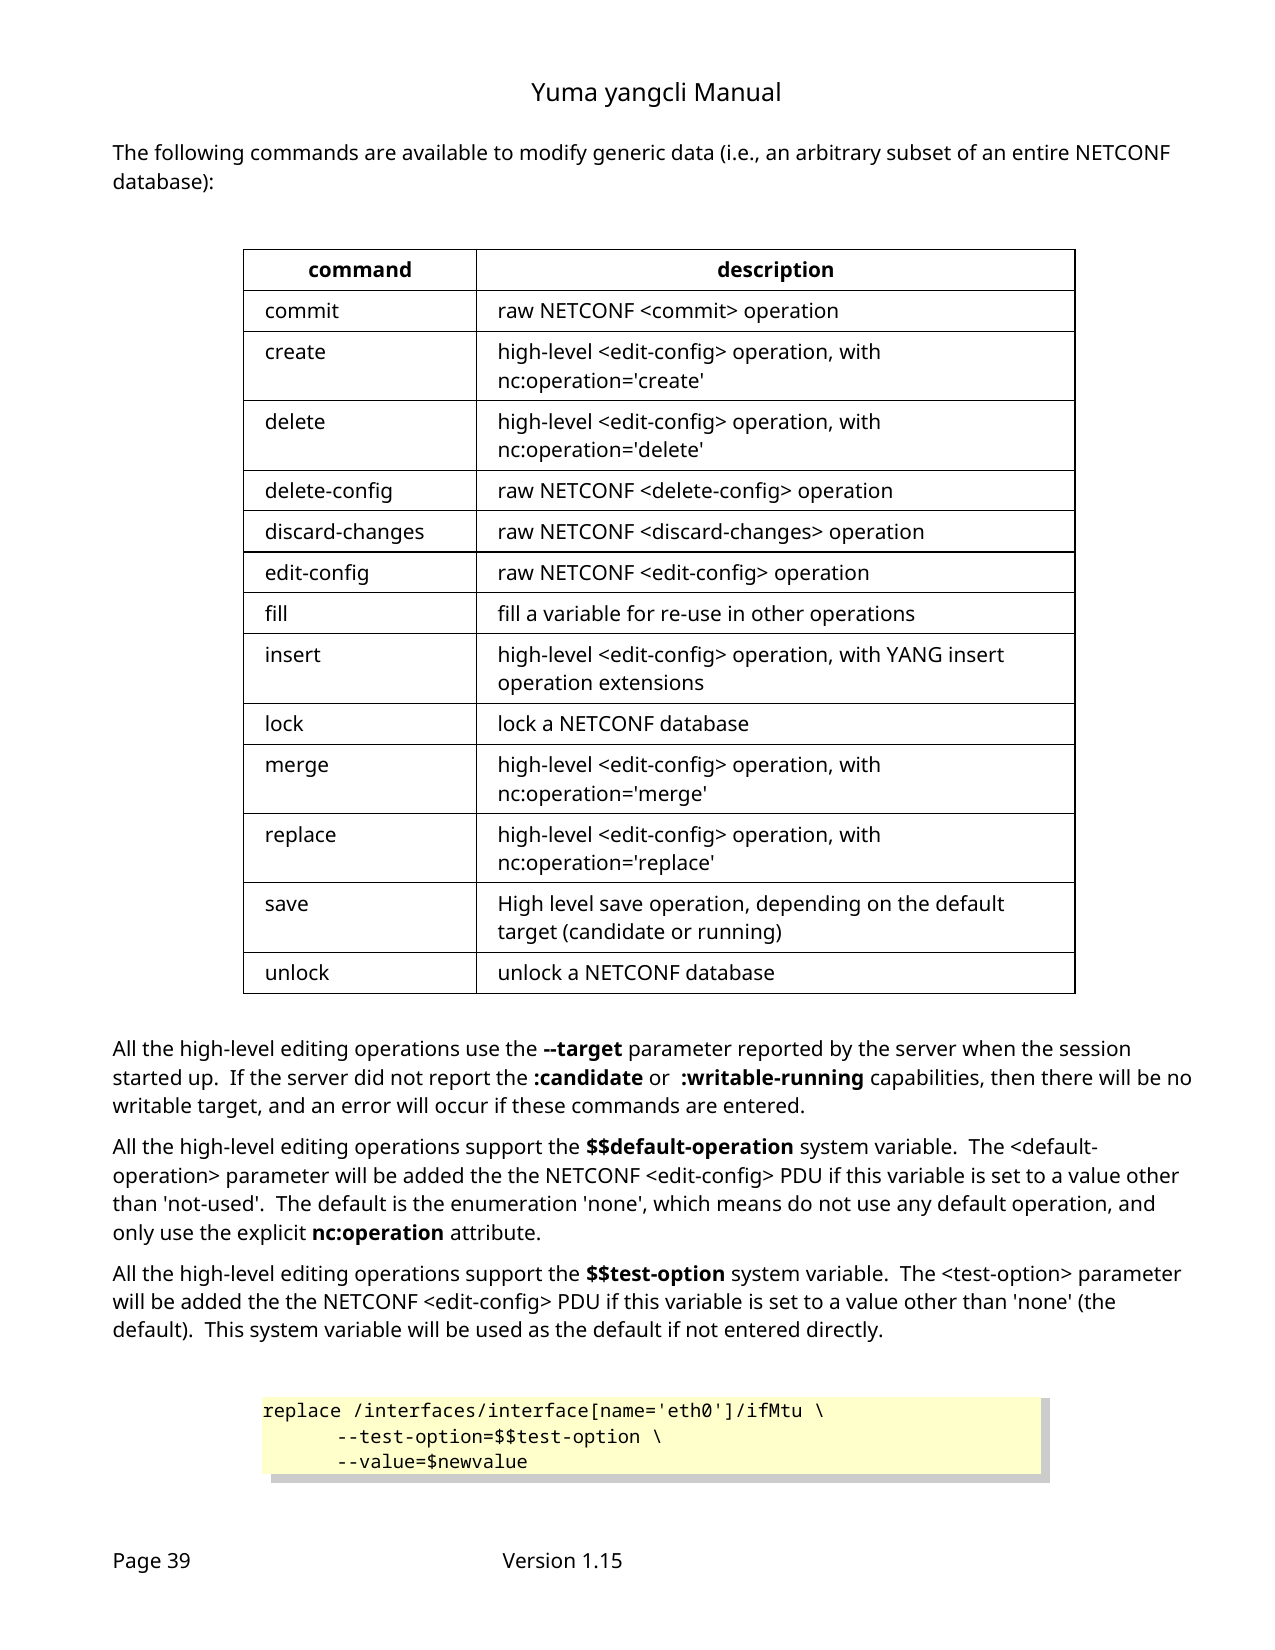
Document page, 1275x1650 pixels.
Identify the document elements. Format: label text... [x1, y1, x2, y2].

table_cell delete-config [244, 471, 476, 510]
table_cell create [244, 332, 476, 400]
table_cell delete [244, 401, 476, 469]
text --value=$newvalue [262, 1448, 1041, 1474]
table_cell replace [244, 814, 476, 882]
table_cell high-level <edit-config> operation, with nc:operation='replace' [477, 814, 1074, 882]
table_cell lock [244, 704, 476, 743]
text --test-option=$$test-option \ [262, 1423, 1041, 1448]
table_cell High level save operation, depending on the default target (candidate or running) [477, 883, 1074, 952]
table_cell unlock [244, 953, 476, 993]
table_cell high-level <edit-config> operation, with nc:operation='merge' [477, 745, 1074, 813]
text All the high-level editing operations use the --target parameter reported by the server when the session started up. If the server did not report the :candidate or :writable-running capabilities, then there will be no writable target, and an error will occur if these commands are entered. [112, 1034, 1200, 1120]
table_cell high-level <edit-config> operation, with YANG insert operation extensions [477, 634, 1074, 703]
text The following commands are available to modify generic data (i.e., an arbitrary subset of an entire NETCONF database): [112, 138, 1200, 195]
table_cell raw NETCONF <discard-changes> operation [477, 511, 1074, 551]
table_cell merge [244, 745, 476, 813]
table_header command [244, 250, 476, 290]
text replace /interfaces/interface[name='eth0']/ifMtu \ [262, 1397, 1041, 1423]
text All the high-level editing operations support the $$default-operation system variable. The <default-operation> parameter will be added the the NETCONF <edit-config> PDU if this variable is set to a value other than 'not-used'. The default is the enumeration 'none', which means do not use any default operation, and only use the explicit nc:operation attribute. [112, 1132, 1200, 1246]
table_cell raw NETCONF <commit> operation [477, 291, 1074, 331]
table_cell commit [244, 291, 476, 331]
table_cell high-level <edit-config> operation, with nc:operation='create' [477, 332, 1074, 400]
table_cell fill a variable for re-use in other operations [477, 593, 1074, 633]
text All the high-level editing operations support the $$test-option system variable. The <test-option> parameter will be added the the NETCONF <edit-config> PDU if this variable is set to a value other than 'none' (the default). This system variable will be used as the default if not entered directly. [112, 1259, 1200, 1344]
table_cell lock a NETCONF database [477, 704, 1074, 743]
table_header description [477, 250, 1074, 290]
table_cell discard-changes [244, 511, 476, 551]
table_cell unlock a NETCONF database [477, 953, 1074, 993]
table_cell raw NETCONF <delete-config> operation [477, 471, 1074, 510]
table_cell high-level <edit-config> operation, with nc:operation='delete' [477, 401, 1074, 469]
table_cell fill [244, 593, 476, 633]
table_cell raw NETCONF <edit-config> operation [477, 553, 1074, 592]
table_cell save [244, 883, 476, 952]
table_cell edit-config [244, 553, 476, 592]
table_cell insert [244, 634, 476, 703]
